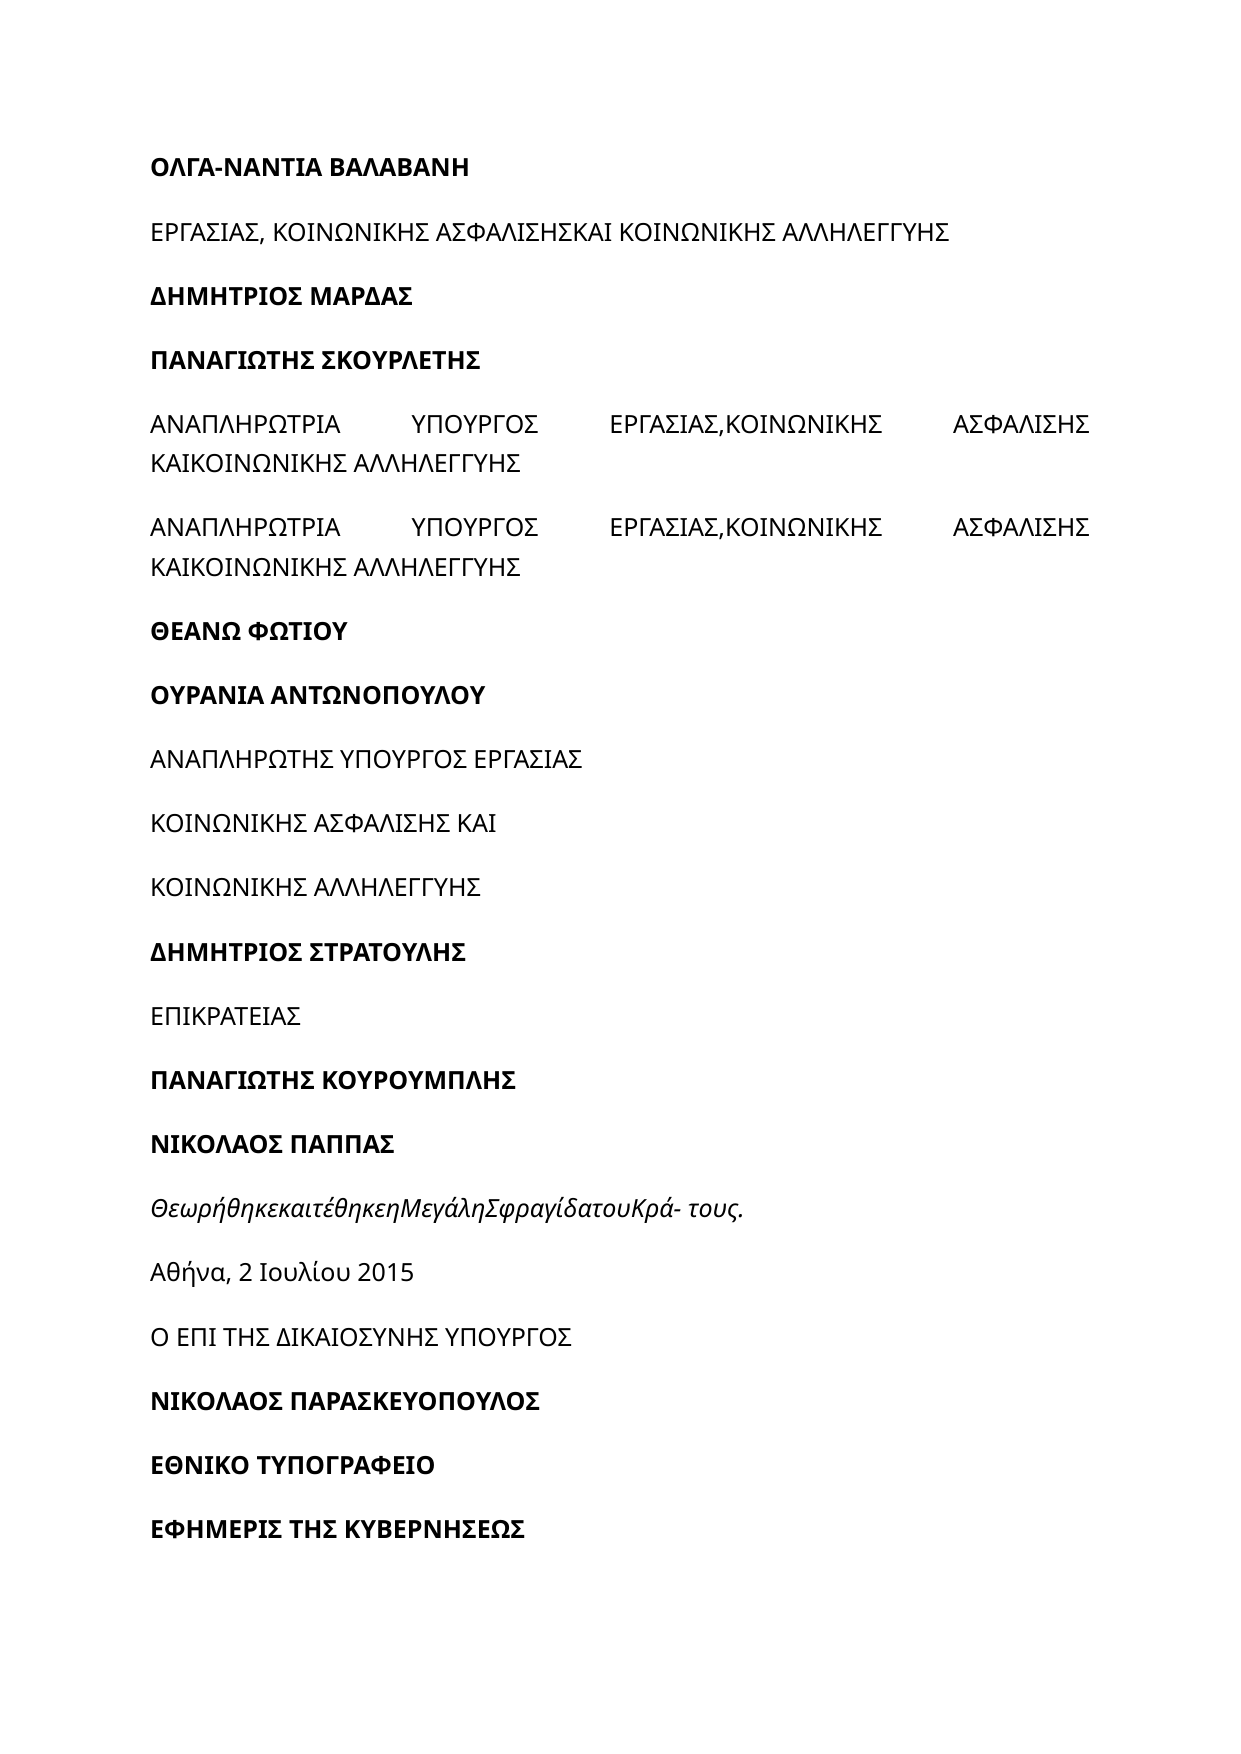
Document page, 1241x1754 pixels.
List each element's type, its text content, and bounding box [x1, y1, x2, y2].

text ΘΕΑΝΩ ΦΩΤΙΟΥ [150, 613, 1090, 647]
text Αθήνα, 2 Ιουλίου 2015 [150, 1255, 1090, 1289]
text ΠΑΝΑΓΙΩΤΗΣ ΣΚΟΥΡΛΕΤΗΣ [150, 342, 1090, 377]
text ΝΙΚΟΛΑΟΣ ΠΑΡΑΣΚΕΥΟΠΟΥΛΟΣ [150, 1383, 1090, 1417]
text ΕΡΓΑΣΙΑΣ, ΚΟΙΝΩΝΙΚΗΣ ΑΣΦΑΛΙΣΗΣΚΑΙ ΚΟΙΝΩΝΙΚΗΣ ΑΛΛΗΛΕΓΓΥΗΣ [150, 214, 1090, 248]
text ΑΝΑΠΛΗΡΩΤΡΙΑ ΥΠΟΥΡΓΟΣ ΕΡΓΑΣΙΑΣ,ΚΟΙΝΩΝΙΚΗΣ ΑΣΦΑΛΙΣΗΣ ΚΑΙΚΟΙΝΩΝΙΚΗΣ ΑΛΛΗΛΕΓΓΥΗΣ [150, 510, 1090, 583]
text ΚΟΙΝΩΝΙΚΗΣ ΑΣΦΑΛΙΣΗΣ ΚΑΙ [150, 806, 1090, 840]
text ΟΛΓΑ-ΝΑΝΤΙΑ ΒΑΛΑΒΑΝΗ [150, 150, 1090, 184]
text ΝΙΚΟΛΑΟΣ ΠΑΠΠΑΣ [150, 1127, 1090, 1161]
text ΟΥΡΑΝΙΑ ΑΝΤΩΝΟΠΟΥΛΟΥ [150, 677, 1090, 712]
text ΠΑΝΑΓΙΩΤΗΣ ΚΟΥΡΟΥΜΠΛΗΣ [150, 1062, 1090, 1097]
text ΕΘΝΙΚΟ ΤΥΠΟΓΡΑΦΕΙΟ [150, 1447, 1090, 1482]
text Ο ΕΠΙ ΤΗΣ ΔΙΚΑΙΟΣΥΝΗΣ ΥΠΟΥΡΓΟΣ [150, 1319, 1090, 1353]
text ΔΗΜΗΤΡΙΟΣ ΣΤΡΑΤΟΥΛΗΣ [150, 934, 1090, 968]
text ΕΦΗΜΕΡΙΣ ΤΗΣ ΚΥΒΕΡΝΗΣΕΩΣ [150, 1512, 1090, 1546]
text ΕΠΙΚΡΑΤΕΙΑΣ [150, 998, 1090, 1032]
text ΔΗΜΗΤΡΙΟΣ ΜΑΡΔΑΣ [150, 278, 1090, 312]
text ΑΝΑΠΛΗΡΩΤΡΙΑ ΥΠΟΥΡΓΟΣ ΕΡΓΑΣΙΑΣ,ΚΟΙΝΩΝΙΚΗΣ ΑΣΦΑΛΙΣΗΣ ΚΑΙΚΟΙΝΩΝΙΚΗΣ ΑΛΛΗΛΕΓΓΥΗΣ [150, 407, 1090, 480]
text ΘεωρήθηκεκαιτέθηκεηΜεγάληΣφραγίδατουΚρά- τους. [150, 1191, 1090, 1225]
text ΑΝΑΠΛΗΡΩΤΗΣ ΥΠΟΥΡΓΟΣ ΕΡΓΑΣΙΑΣ [150, 742, 1090, 776]
text ΚΟΙΝΩΝΙΚΗΣ ΑΛΛΗΛΕΓΓΥΗΣ [150, 870, 1090, 904]
